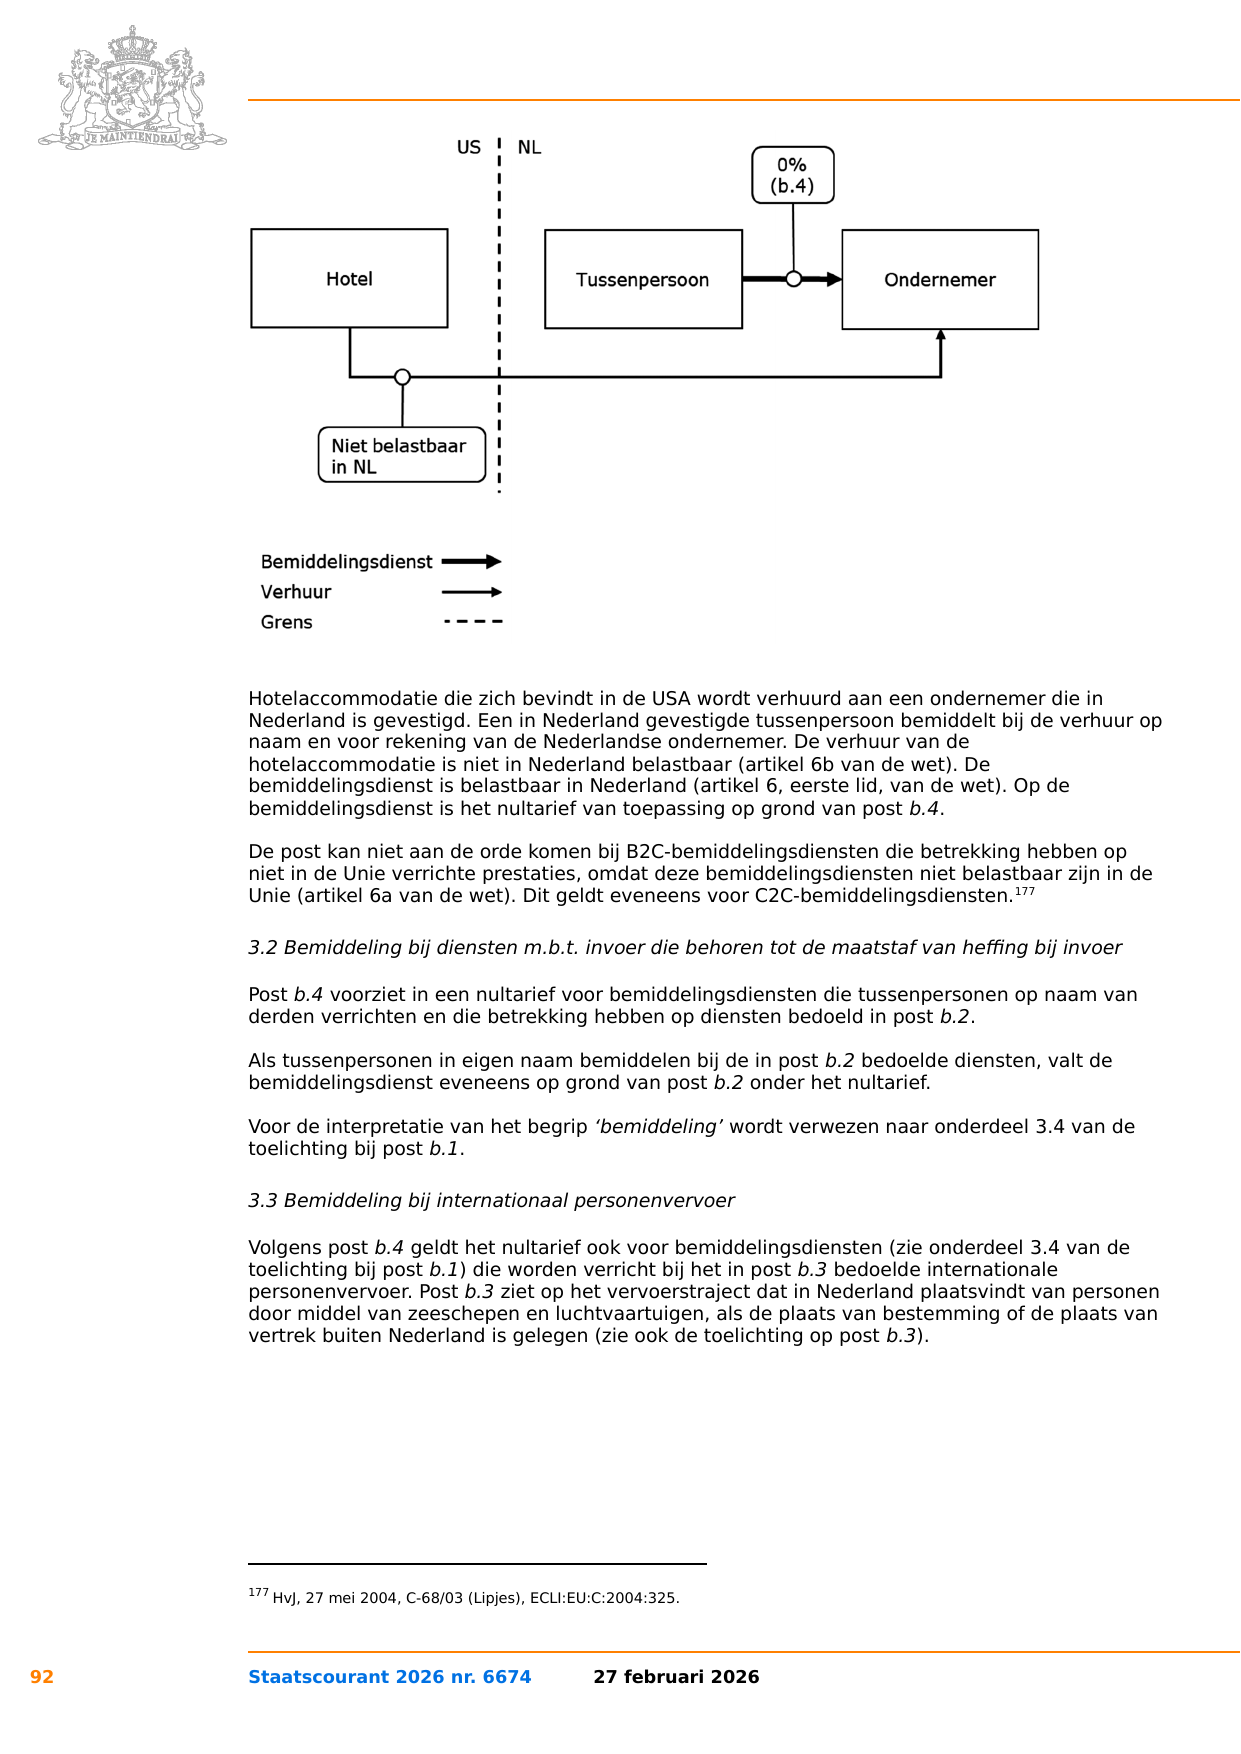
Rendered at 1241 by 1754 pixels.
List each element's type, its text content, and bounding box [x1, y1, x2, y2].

picture [38, 25, 227, 150]
text Voor de interpretatie van het begrip ‘bemiddeling’ wordt verwezen naar onderdeel 3.4 van de toelichting bij post b.1. [248, 1116, 1163, 1160]
text Als tussenpersonen in eigen naam bemiddelen bij de in post b.2 bedoelde diensten, valt de bemiddelingsdienst eveneens op grond van post b.2 onder het nultarief. [248, 1050, 1163, 1094]
text Volgens post b.4 geldt het nultarief ook voor bemiddelingsdiensten (zie onderdeel 3.4 van de toelichting bij post b.1) die worden verricht bij het in post b.3 bedoelde internationale personenvervoer. Post b.3 ziet op het vervoerstraject dat in Nederland plaatsvindt van personen door middel van zeeschepen en luchtvaartuigen, als de plaats van bestemming of de plaats van vertrek buiten Nederland is gelegen (zie ook de toelichting op post b.3). [248, 1237, 1163, 1347]
picture [248, 130, 1040, 644]
subtitle 3.3 Bemiddeling bij internationaal personenvervoer [248, 1190, 1163, 1212]
text HvJ, 27 mei 2004, C-68/03 (Lipjes), ECLI:EU:C:2004:325. [248, 1586, 1163, 1608]
text Hotelaccommodatie die zich bevindt in de USA wordt verhuurd aan een ondernemer die in Nederland is gevestigd. Een in Nederland gevestigde tussenpersoon bemiddelt bij de verhuur op naam en voor rekening van de Nederlandse ondernemer. De verhuur van de hotelaccommodatie is niet in Nederland belastbaar (artikel 6b van de wet). De bemiddelingsdienst is belastbaar in Nederland (artikel 6, eerste lid, van de wet). Op de bemiddelingsdienst is het nultarief van toepassing op grond van post b.4. [248, 687, 1163, 819]
text De post kan niet aan de orde komen bij B2C-bemiddelingsdiensten die betrekking hebben op niet in de Unie verrichte prestaties, omdat deze bemiddelingsdiensten niet belastbaar zijn in de Unie (artikel 6a van de wet). Dit geldt eveneens voor C2C-bemiddelingsdiensten. [248, 841, 1163, 907]
subtitle 3.2 Bemiddeling bij diensten m.b.t. invoer die behoren tot de maatstaf van heffing bij invoer [248, 937, 1163, 959]
text Post b.4 voorziet in een nultarief voor bemiddelingsdiensten die tussenpersonen op naam van derden verrichten en die betrekking hebben op diensten bedoeld in post b.2. [248, 984, 1163, 1028]
